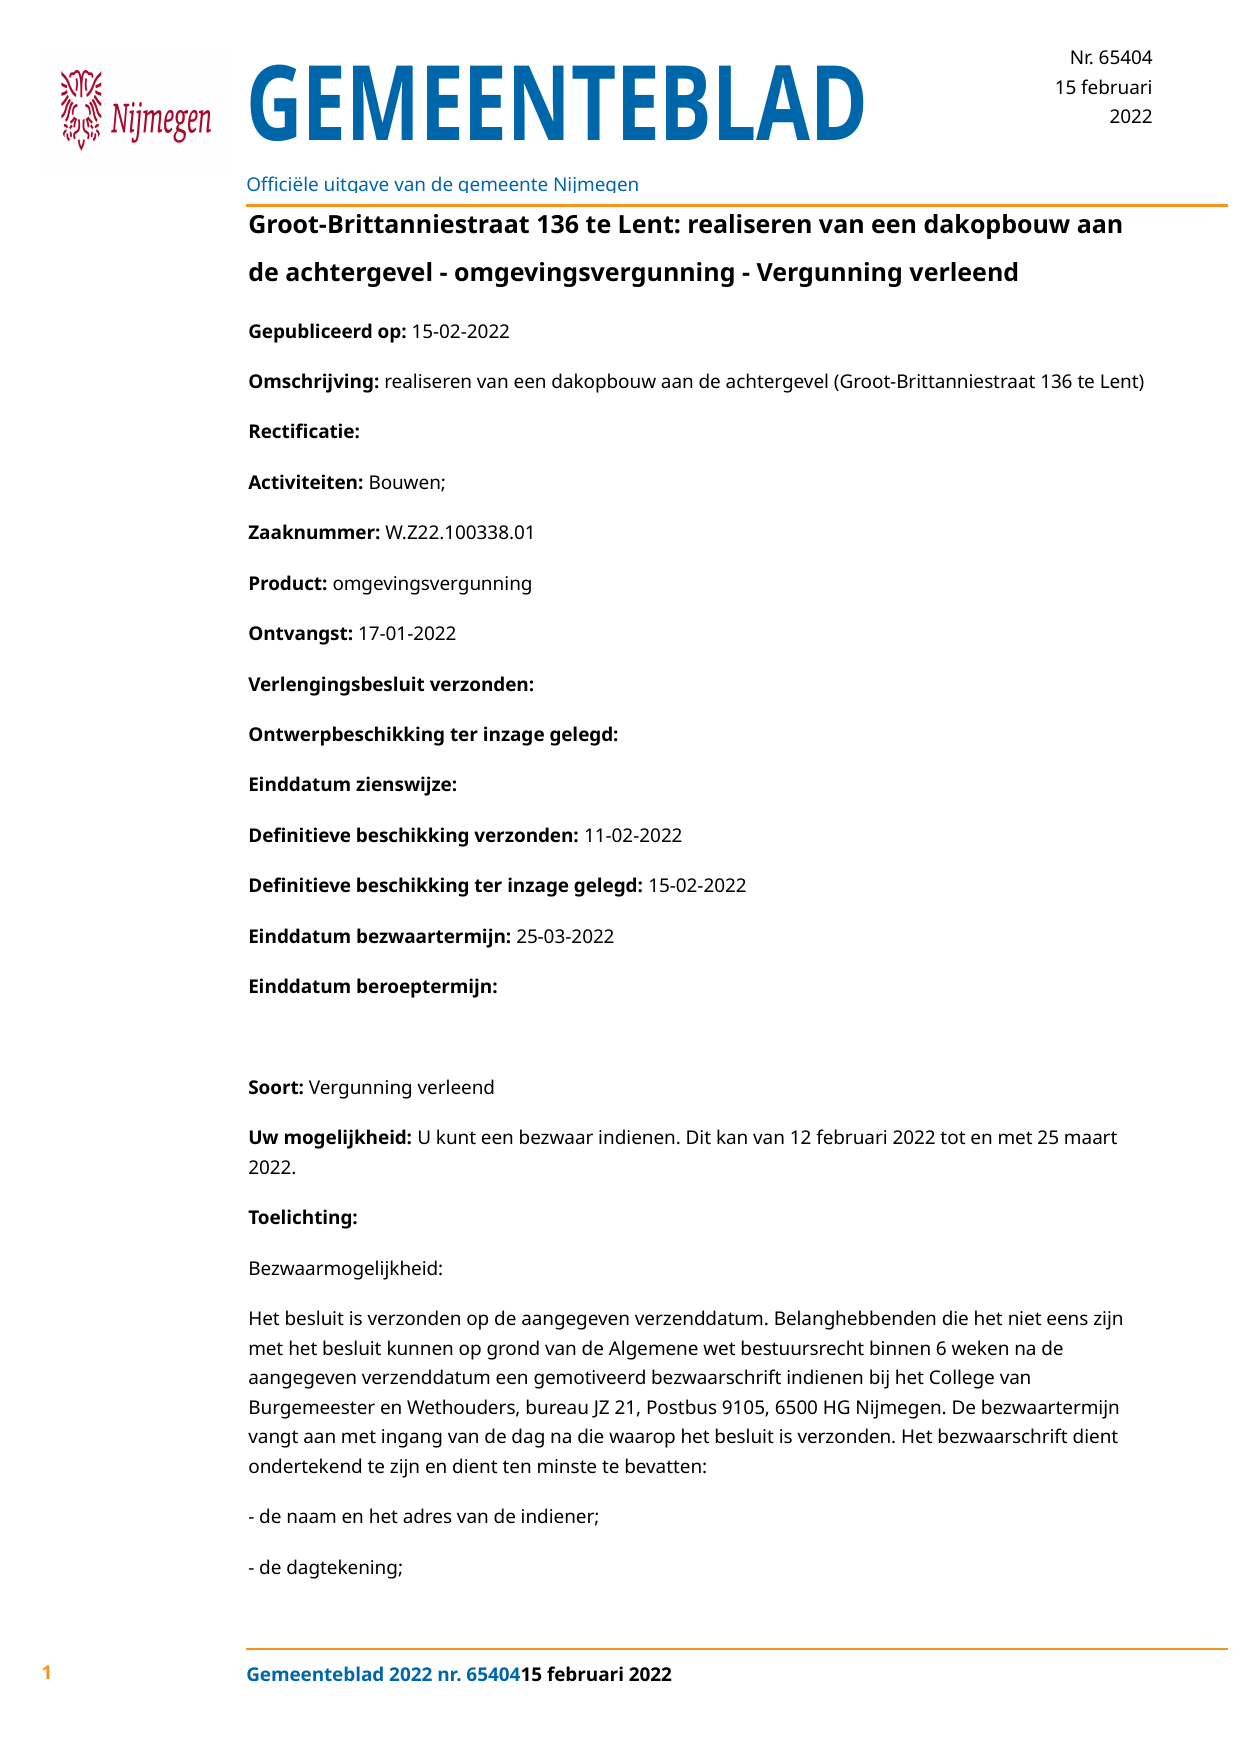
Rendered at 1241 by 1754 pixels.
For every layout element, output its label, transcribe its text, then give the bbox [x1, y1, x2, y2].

text Definitieve beschikking verzonden: 11-02-2022 [248, 822, 1152, 848]
text Uw mogelijkheid: U kunt een bezwaar indienen. Dit kan van 12 februari 2022 tot en met 25 maart 2022. [248, 1124, 1152, 1180]
text Ontwerpbeschikking ter inzage gelegd: [248, 721, 1152, 747]
text Einddatum bezwaartermijn: 25-03-2022 [248, 923, 1152, 949]
text Ontvangst: 17-01-2022 [248, 620, 1152, 646]
text Definitieve beschikking ter inzage gelegd: 15-02-2022 [248, 872, 1152, 898]
text Product: omgevingsvergunning [248, 570, 1152, 596]
text Bezwaarmogelijkheid: [248, 1255, 1152, 1281]
text Toelichting: [248, 1204, 1152, 1230]
picture [41, 47, 231, 172]
text Einddatum zienswijze: [248, 772, 1152, 797]
text Groot-Brittanniestraat 136 te Lent: realiseren van een dakopbouw aan de achtergevel - omgevingsvergunning - Vergunning verleend [248, 207, 1152, 288]
text Activiteiten: Bouwen; [248, 469, 1152, 495]
text Zaaknummer: W.Z22.100338.01 [248, 519, 1152, 545]
text Soort: Vergunning verleend [248, 1074, 1152, 1100]
text Omschrijving: realiseren van een dakopbouw aan de achtergevel (Groot-Brittanniestraat 136 te Lent) [248, 368, 1152, 394]
text Einddatum beroeptermijn: [248, 973, 1152, 999]
text Rectificatie: [248, 419, 1152, 444]
text - de naam en het adres van de indiener; [248, 1504, 1152, 1529]
text Gepubliceerd op: 15-02-2022 [248, 318, 1152, 344]
text - de dagtekening; [248, 1554, 1152, 1580]
text Verlengingsbesluit verzonden: [248, 671, 1152, 697]
text Het besluit is verzonden op de aangegeven verzenddatum. Belanghebbenden die het niet eens zijn met het besluit kunnen op grond van de Algemene wet bestuursrecht binnen 6 weken na de aangegeven verzenddatum een gemotiveerd bezwaarschrift indienen bij het College van Burgemeester en Wethouders, bureau JZ 21, Postbus 9105, 6500 HG Nijmegen. De bezwaartermijn vangt aan met ingang van de dag na die waarop het besluit is verzonden. Het bezwaarschrift dient ondertekend te zijn en dient ten minste te bevatten: [248, 1305, 1152, 1479]
